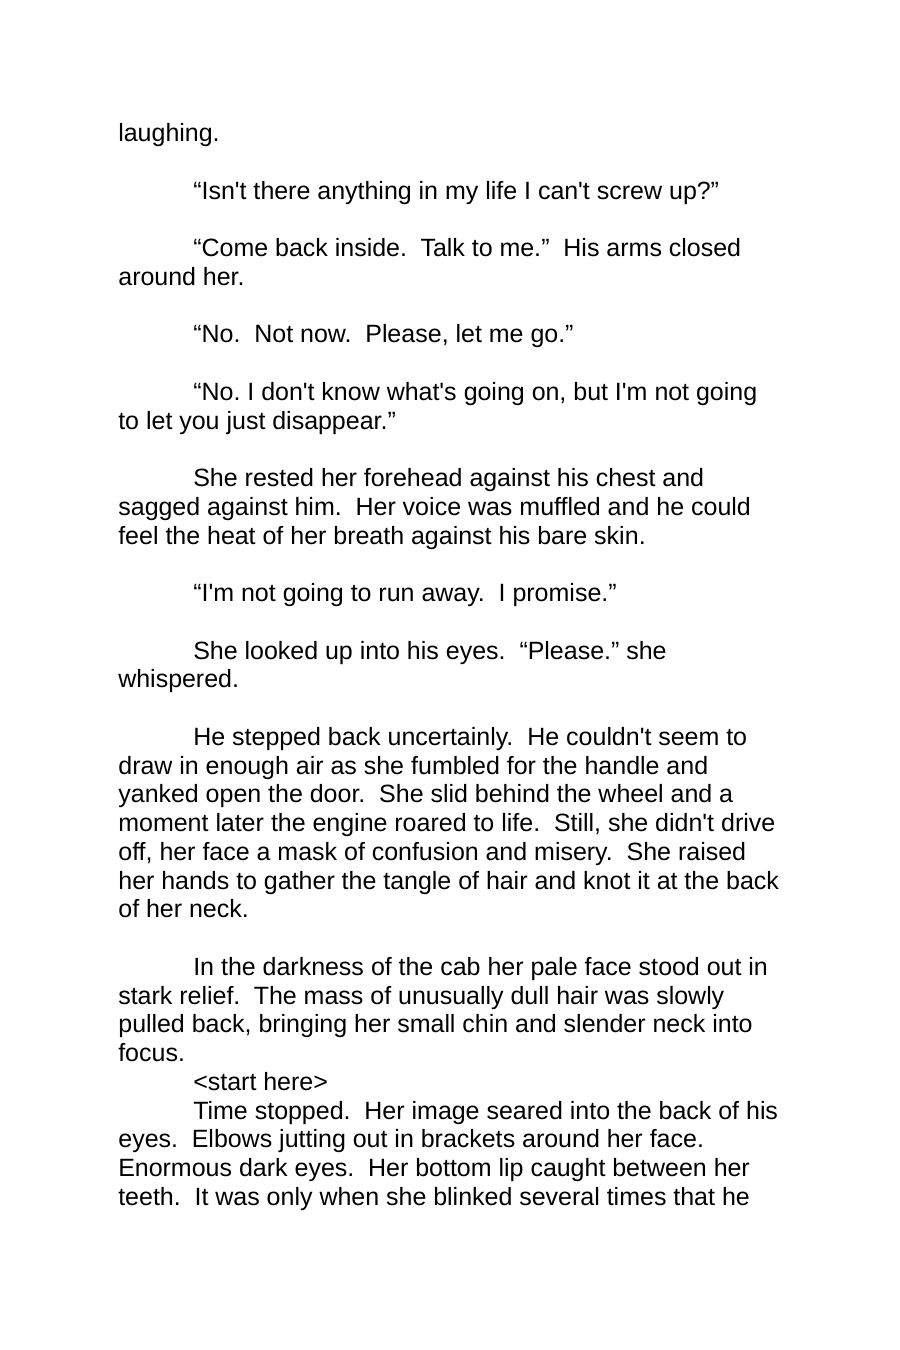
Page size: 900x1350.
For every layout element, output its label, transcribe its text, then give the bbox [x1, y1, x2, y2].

text “No. Not now. Please, let me go.” [118, 319, 782, 348]
text laughing. [118, 118, 782, 147]
text <start here> [118, 1067, 782, 1096]
text “Isn't there anything in my life I can't screw up?” [118, 176, 782, 204]
text “No. I don't know what's going on, but I'm not going to let you just disappear.” [118, 377, 782, 434]
text She looked up into his eyes. “Please.” she whispered. [118, 636, 782, 693]
text Time stopped. Her image seared into the back of his eyes. Elbows jutting out in brackets around her face. Enormous dark eyes. Her bottom lip caught between her teeth. It was only when she blinked several times that he [118, 1096, 782, 1211]
text He stepped back uncertainly. He couldn't seem to draw in enough air as she fumbled for the handle and yanked open the door. She slid behind the wheel and a moment later the engine roared to life. Still, she didn't drive off, her face a mask of confusion and misery. She raised her hands to gather the tangle of hair and knot it at the back of her neck. [118, 722, 782, 923]
text “Come back inside. Talk to me.” His arms closed around her. [118, 233, 782, 291]
text In the darkness of the cab her pale face stood out in stark relief. The mass of unusually dull hair was slowly pulled back, bringing her small chin and slender neck into focus. [118, 952, 782, 1067]
text “I'm not going to run away. I promise.” [118, 578, 782, 607]
text She rested her forehead against his chest and sagged against him. Her voice was muffled and he could feel the heat of her breath against his bare skin. [118, 463, 782, 549]
